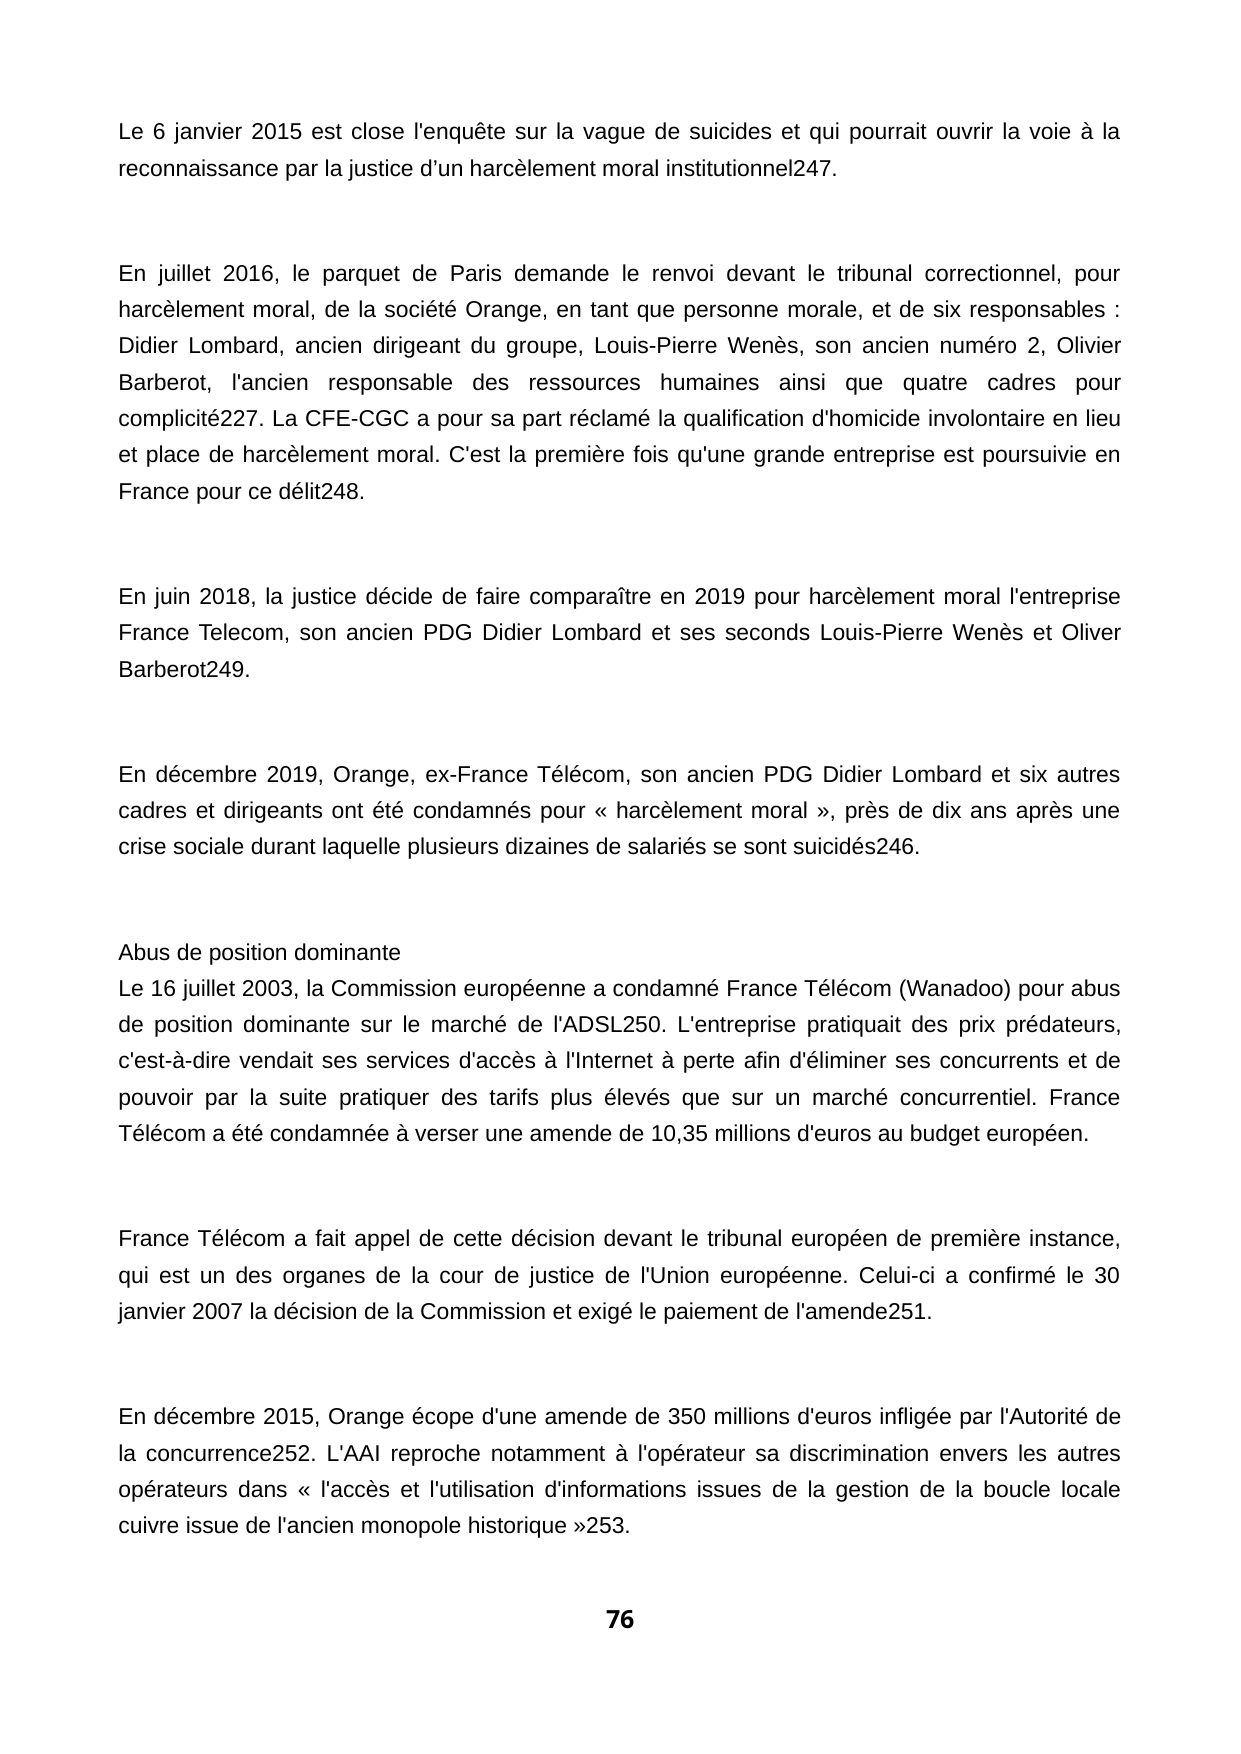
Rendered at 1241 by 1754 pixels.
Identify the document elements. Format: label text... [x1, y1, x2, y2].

text Abus de position dominante [118, 938, 1122, 965]
text Le 6 janvier 2015 est close l'enquête sur la vague de suicides et qui pourrait ouvrir la voie à la reconnaissance par la justice d’un harcèlement moral institutionnel247. [118, 118, 1122, 181]
text En juillet 2016, le parquet de Paris demande le renvoi devant le tribunal correctionnel, pour harcèlement moral, de la société Orange, en tant que personne morale, et de six responsables : Didier Lombard, ancien dirigeant du groupe, Louis-Pierre Wenès, son ancien numéro 2, Olivier Barberot, l'ancien responsable des ressources humaines ainsi que quatre cadres pour complicité227. La CFE-CGC a pour sa part réclamé la qualification d'homicide involontaire en lieu et place de harcèlement moral. C'est la première fois qu'une grande entreprise est poursuivie en France pour ce délit248. [118, 259, 1122, 504]
text Le 16 juillet 2003, la Commission européenne a condamné France Télécom (Wanadoo) pour abus de position dominante sur le marché de l'ADSL250. L'entreprise pratiquait des prix prédateurs, c'est-à-dire vendait ses services d'accès à l'Internet à perte afin d'éliminer ses concurrents et de pouvoir par la suite pratiquer des tarifs plus élevés que sur un marché concurrentiel. France Télécom a été condamnée à verser une amende de 10,35 millions d'euros au budget européen. [118, 975, 1122, 1147]
text En juin 2018, la justice décide de faire comparaître en 2019 pour harcèlement moral l'entreprise France Telecom, son ancien PDG Didier Lombard et ses seconds Louis-Pierre Wenès et Oliver Barberot249. [118, 583, 1122, 682]
text En décembre 2019, Orange, ex-France Télécom, son ancien PDG Didier Lombard et six autres cadres et dirigeants ont été condamnés pour « harcèlement moral », près de dix ans après une crise sociale durant laquelle plusieurs dizaines de salariés se sont suicidés246. [118, 761, 1122, 860]
text France Télécom a fait appel de cette décision devant le tribunal européen de première instance, qui est un des organes de la cour de justice de l'Union européenne. Celui-ci a confirmé le 30 janvier 2007 la décision de la Commission et exigé le paiement de l'amende251. [118, 1225, 1122, 1324]
text En décembre 2015, Orange écope d'une amende de 350 millions d'euros infligée par l'Autorité de la concurrence252. L'AAI reproche notamment à l'opérateur sa discrimination envers les autres opérateurs dans « l'accès et l'utilisation d'informations issues de la gestion de la boucle locale cuivre issue de l'ancien monopole historique »253. [118, 1403, 1122, 1538]
